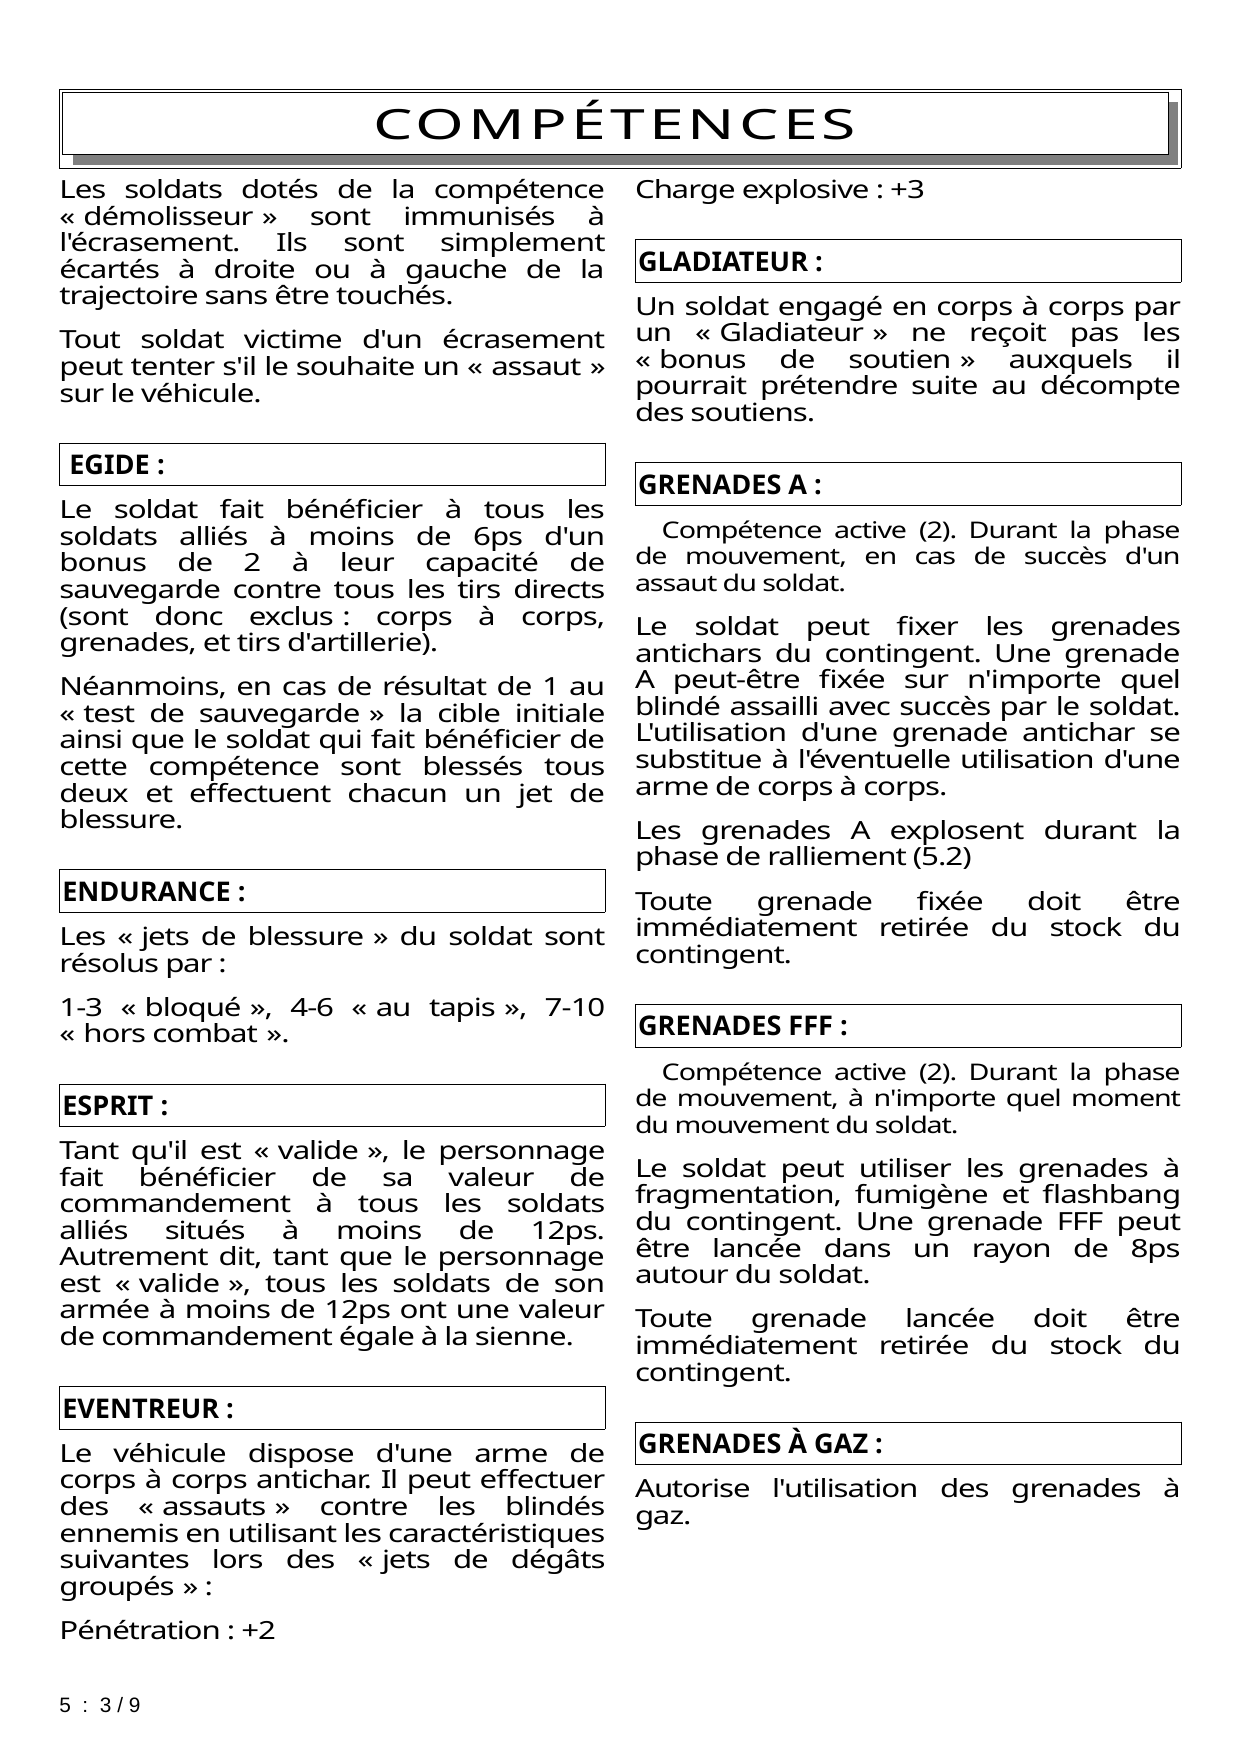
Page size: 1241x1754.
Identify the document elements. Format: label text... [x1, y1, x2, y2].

text Les « jets de blessure » du soldat sont résolus par : [59, 924, 605, 977]
text Le soldat fait bénéficier à tous les soldats alliés à moins de 6ps d'un bonus de 2 à leur capacité de sauvegarde contre tous les tirs directs (sont donc exclus : corps à corps, grenades, et tirs d'artillerie). [59, 497, 605, 657]
text Le véhicule dispose d'une arme de corps à corps antichar. Il peut effectuer des « assauts » contre les blindés ennemis en utilisant les caractéristiques suivantes lors des « jets de dégâts groupés » : [59, 1441, 605, 1600]
text Toute grenade fixée doit être immédiatement retirée du stock du contingent. [635, 889, 1181, 968]
text Un soldat engagé en corps à corps par un « Gladiateur » ne reçoit pas les « bonus de soutien » auxquels il pourrait prétendre suite au décompte des soutiens. [635, 294, 1181, 427]
text Compétence active (2). Durant la phase de mouvement, à n'importe quel moment du mouvement du soldat. [635, 1059, 1181, 1138]
text Charge explosive : +3 [635, 177, 1181, 204]
text Le soldat peut utiliser les grenades à fragmentation, fumigène et flashbang du contingent. Une grenade FFF peut être lancée dans un rayon de 8ps autour du soldat. [635, 1156, 1181, 1289]
text Autorise l'utilisation des grenades à gaz. [635, 1476, 1181, 1529]
title Grenades A : [636, 463, 1181, 505]
text Tout soldat victime d'un écrasement peut tenter s'il le souhaite un « assaut » sur le véhicule. [59, 328, 605, 407]
title Endurance : [60, 870, 605, 912]
text Les soldats dotés de la compétence « démolisseur » sont immunisés à l'écrasement. Ils sont simplement écartés à droite ou à gauche de la trajectoire sans être touchés. [59, 177, 605, 310]
text Toute grenade lancée doit être immédiatement retirée du stock du contingent. [635, 1307, 1181, 1386]
text Tant qu'il est « valide », le personnage fait bénéficier de sa valeur de commandement à tous les soldats alliés situés à moins de 12ps. Autrement dit, tant que le personnage est « valide », tous les soldats de son armée à moins de 12ps ont une valeur de commandement égale à la sienne. [59, 1138, 605, 1351]
title ESPRIT : [60, 1085, 605, 1126]
title Grenades à Gaz : [636, 1423, 1181, 1464]
title Gladiateur : [636, 240, 1181, 282]
text Néanmoins, en cas de résultat de 1 au « test de sauvegarde » la cible initiale ainsi que le soldat qui fait bénéficier de cette compétence sont blessés tous deux et effectuent chacun un jet de blessure. [59, 674, 605, 834]
text Pénétration : +2 [59, 1618, 605, 1645]
text Compétence active (2). Durant la phase de mouvement, en cas de succès d'un assaut du soldat. [635, 517, 1181, 597]
title Eventreur : [60, 1387, 605, 1429]
title EGIDE : [60, 444, 605, 485]
text 1-3 « bloqué », 4-6 « au tapis », 7-10 « hors combat ». [59, 995, 605, 1048]
title Grenades FFF : [636, 1005, 1181, 1047]
text Les grenades A explosent durant la phase de ralliement (5.2) [635, 818, 1181, 871]
text Le soldat peut fixer les grenades antichars du contingent. Une grenade A peut-être fixée sur n'importe quel blindé assailli avec succès par le soldat. L'utilisation d'une grenade antichar se substitue à l'éventuelle utilisation d'une arme de corps à corps. [635, 614, 1181, 800]
